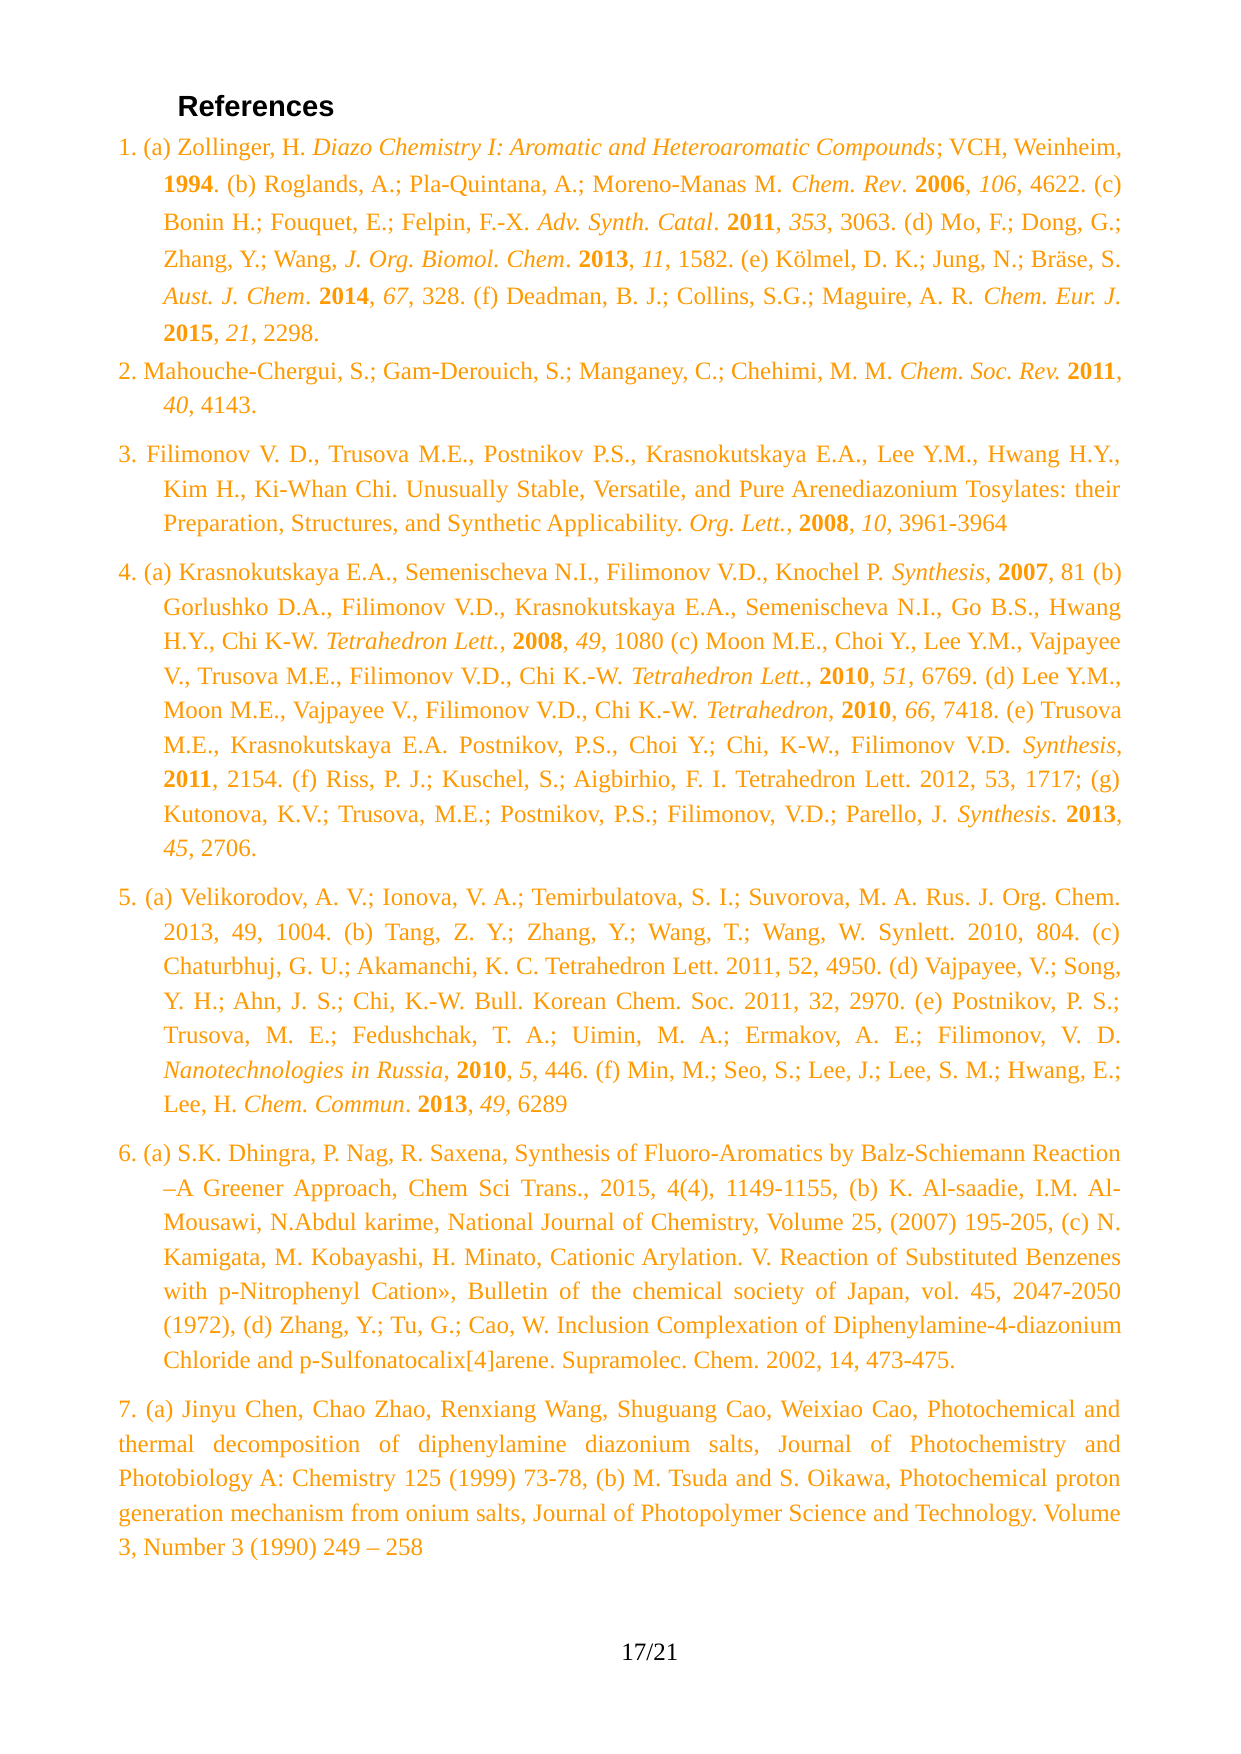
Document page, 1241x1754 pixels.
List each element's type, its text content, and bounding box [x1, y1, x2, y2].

subtitle References [118, 88, 1122, 122]
list 2. Mahouche-Chergui, S.; Gam-Derouich, S.; Manganey, C.; Chehimi, M. M. Chem. Soc. Rev. 2011, 40, 4143. [118, 356, 1122, 419]
text 7. (a) Jinyu Chen, Chao Zhao, Renxiang Wang, Shuguang Cao, Weixiao Cao, Photochemical and thermal decomposition of diphenylamine diazonium salts, Journal of Photochemistry and Photobiology A: Chemistry 125 (1999) 73-78, (b) M. Tsuda and S. Oikawa, Photochemical proton generation mechanism from onium salts, Journal of Photopolymer Science and Technology. Volume 3, Number 3 (1990) 249 – 258 [118, 1394, 1122, 1561]
list 6. (a) S.K. Dhingra, P. Nag, R. Saxena, Synthesis of Fluoro-Aromatics by Balz-Schiemann Reaction –A Greener Approach, Chem Sci Trans., 2015, 4(4), 1149-1155, (b) K. Al-saadie, I.M. Al-Mousawi, N.Abdul karime, National Journal of Chemistry, Volume 25, (2007) 195-205, (c) N. Kamigata, M. Kobayashi, H. Minato, Cationic Arylation. V. Reaction of Substituted Benzenes with p-Nitrophenyl Cation», Bulletin of the chemical society of Japan, vol. 45, 2047-2050 (1972), (d) Zhang, Y.; Tu, G.; Cao, W. Inclusion Complexation of Diphenylamine-4-diazonium Chloride and p-Sulfonatocalix[4]arene. Supramolec. Chem. 2002, 14, 473-475. [118, 1138, 1122, 1374]
list 3. Filimonov V. D., Trusova M.E., Postnikov P.S., Krasnokutskaya E.A., Lee Y.M., Hwang H.Y., Kim H., Ki-Whan Chi. Unusually Stable, Versatile, and Pure Arenediazonium Tosylates: their Preparation, Structures, and Synthetic Applicability. Org. Lett., 2008, 10, 3961-3964 [118, 439, 1122, 537]
list 4. (a) Krasnokutskaya E.A., Semenischeva N.I., Filimonov V.D., Knochel P. Synthesis, 2007, 81 (b) Gorlushko D.A., Filimonov V.D., Krasnokutskaya E.A., Semenischeva N.I., Go B.S., Hwang H.Y., Chi K-W. Tetrahedron Lett., 2008, 49, 1080 (c) Moon M.E., Choi Y., Lee Y.M., Vajpayee V., Trusova M.E., Filimonov V.D., Chi K.-W. Tetrahedron Lett., 2010, 51, 6769. (d) Lee Y.M., Moon M.E., Vajpayee V., Filimonov V.D., Chi K.-W. Tetrahedron, 2010, 66, 7418. (e) Trusova M.E., Krasnokutskaya E.A. Postnikov, P.S., Choi Y.; Chi, K-W., Filimonov V.D. Synthesis, 2011, 2154. (f) Riss, P. J.; Kuschel, S.; Aigbirhio, F. I. Tetrahedron Lett. 2012, 53, 1717; (g) Kutonova, K.V.; Trusova, M.E.; Postnikov, P.S.; Filimonov, V.D.; Parello, J. Synthesis. 2013, 45, 2706. [118, 557, 1122, 862]
list 1. (a) Zollinger, H. Diazo Chemistry I: Aromatic and Heteroaromatic Compounds; VCH, Weinheim, 1994. (b) Roglands, A.; Pla-Quintana, A.; Moreno-Manas M. Chem. Rev. 2006, 106, 4622. (c) Bonin H.; Fouquet, E.; Felpin, F.-X. Adv. Synth. Catal. 2011, 353, 3063. (d) Mo, F.; Dong, G.; Zhang, Y.; Wang, J. Org. Biomol. Chem. 2013, 11, 1582. (e) Kölmel, D. K.; Jung, N.; Bräse, S. Aust. J. Chem. 2014, 67, 328. (f) Deadman, B. J.; Collins, S.G.; Maguire, A. R. Chem. Eur. J. 2015, 21, 2298. [118, 132, 1122, 347]
list 5. (a) Velikorodov, A. V.; Ionova, V. A.; Temirbulatova, S. I.; Suvorova, M. A. Rus. J. Org. Chem. 2013, 49, 1004. (b) Tang, Z. Y.; Zhang, Y.; Wang, T.; Wang, W. Synlett. 2010, 804. (c) Chaturbhuj, G. U.; Akamanchi, K. C. Tetrahedron Lett. 2011, 52, 4950. (d) Vajpayee, V.; Song, Y. H.; Ahn, J. S.; Chi, K.-W. Bull. Korean Chem. Soc. 2011, 32, 2970. (e) Postnikov, P. S.; Trusova, M. E.; Fedushchak, T. A.; Uimin, M. A.; Ermakov, A. E.; Filimonov, V. D. Nanotechnologies in Russia, 2010, 5, 446. (f) Min, M.; Seo, S.; Lee, J.; Lee, S. M.; Hwang, E.; Lee, H. Chem. Commun. 2013, 49, 6289 [118, 882, 1122, 1118]
